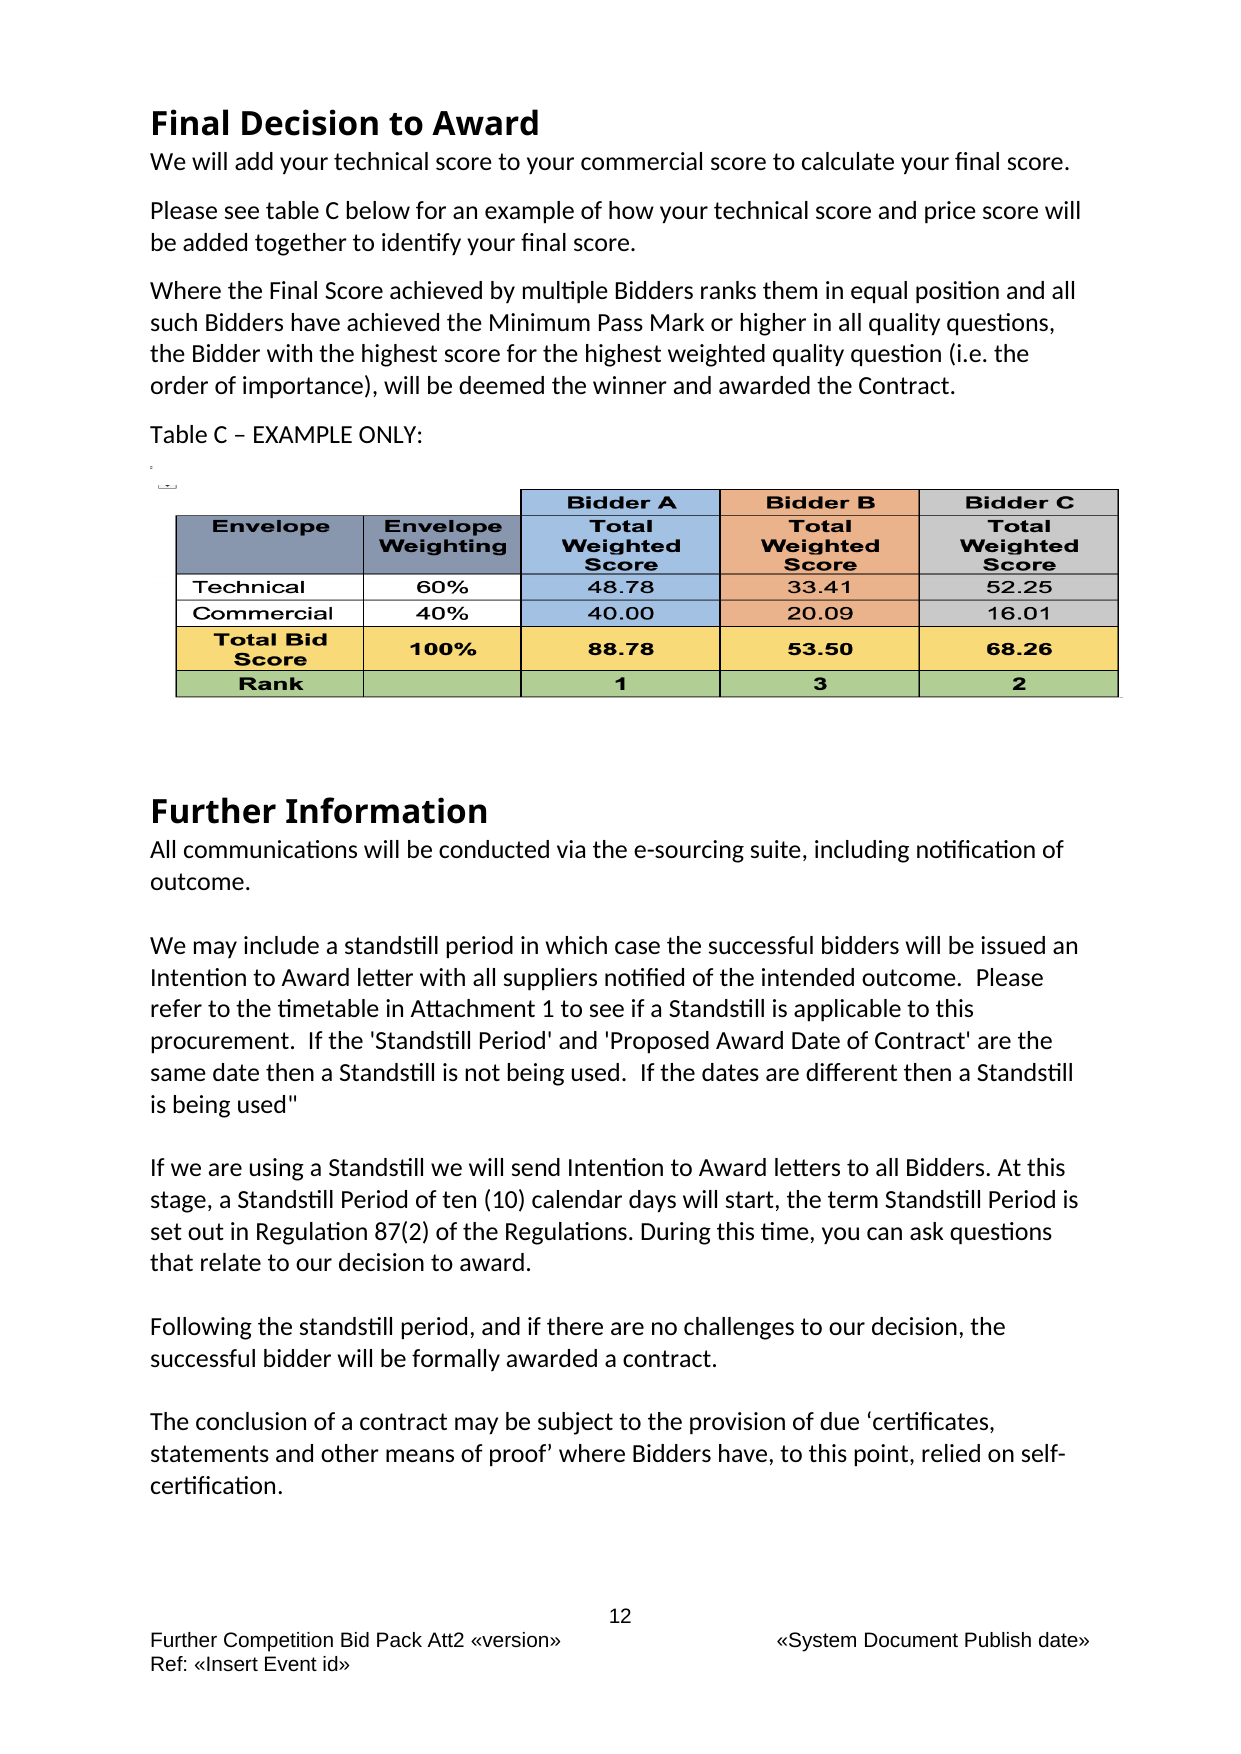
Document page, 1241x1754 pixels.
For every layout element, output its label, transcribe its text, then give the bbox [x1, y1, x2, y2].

picture [150, 485, 1123, 698]
text Table C – EXAMPLE ONLY: [150, 418, 1090, 449]
text We may include a standstill period in which case the successful bidders will be issued an Intention to Award letter with all suppliers notified of the intended outcome. Please refer to the timetable in Attachment 1 to see if a Standstill is applicable to this procurement. If the 'Standstill Period' and 'Proposed Award Date of Contract' are the same date then a Standstill is not being used. If the dates are different then a Standstill is being used" [150, 929, 1090, 1119]
text Following the standstill period, and if there are no challenges to our decision, the successful bidder will be formally awarded a contract. [150, 1310, 1090, 1374]
text All communications will be conducted via the e-sourcing suite, including notification of outcome. [150, 833, 1090, 897]
subtitle Final Decision to Award [150, 100, 1090, 145]
text Where the Final Score achieved by multiple Bidders ranks them in equal position and all such Bidders have achieved the Minimum Pass Mark or higher in all quality questions, the Bidder with the highest score for the highest weighted quality question (i.e. the order of importance), will be deemed the winner and awarded the Contract. [150, 274, 1090, 401]
text If we are using a Standstill we will send Intention to Award letters to all Bidders. At this stage, a Standstill Period of ten (10) calendar days will start, the term Standstill Period is set out in Regulation 87(2) of the Regulations. During this time, you can ask questions that relate to our decision to award. [150, 1151, 1090, 1278]
text The conclusion of a contract may be subject to the provision of due ‘certificates, statements and other means of proof’ where Bidders have, to this point, relied on self-certification. [150, 1405, 1090, 1501]
text We will add your technical score to your commercial score to calculate your final score. [150, 145, 1090, 177]
subtitle Further Information [150, 788, 1090, 833]
text Please see table C below for an example of how your technical score and price score will be added together to identify your final score. [150, 194, 1090, 257]
